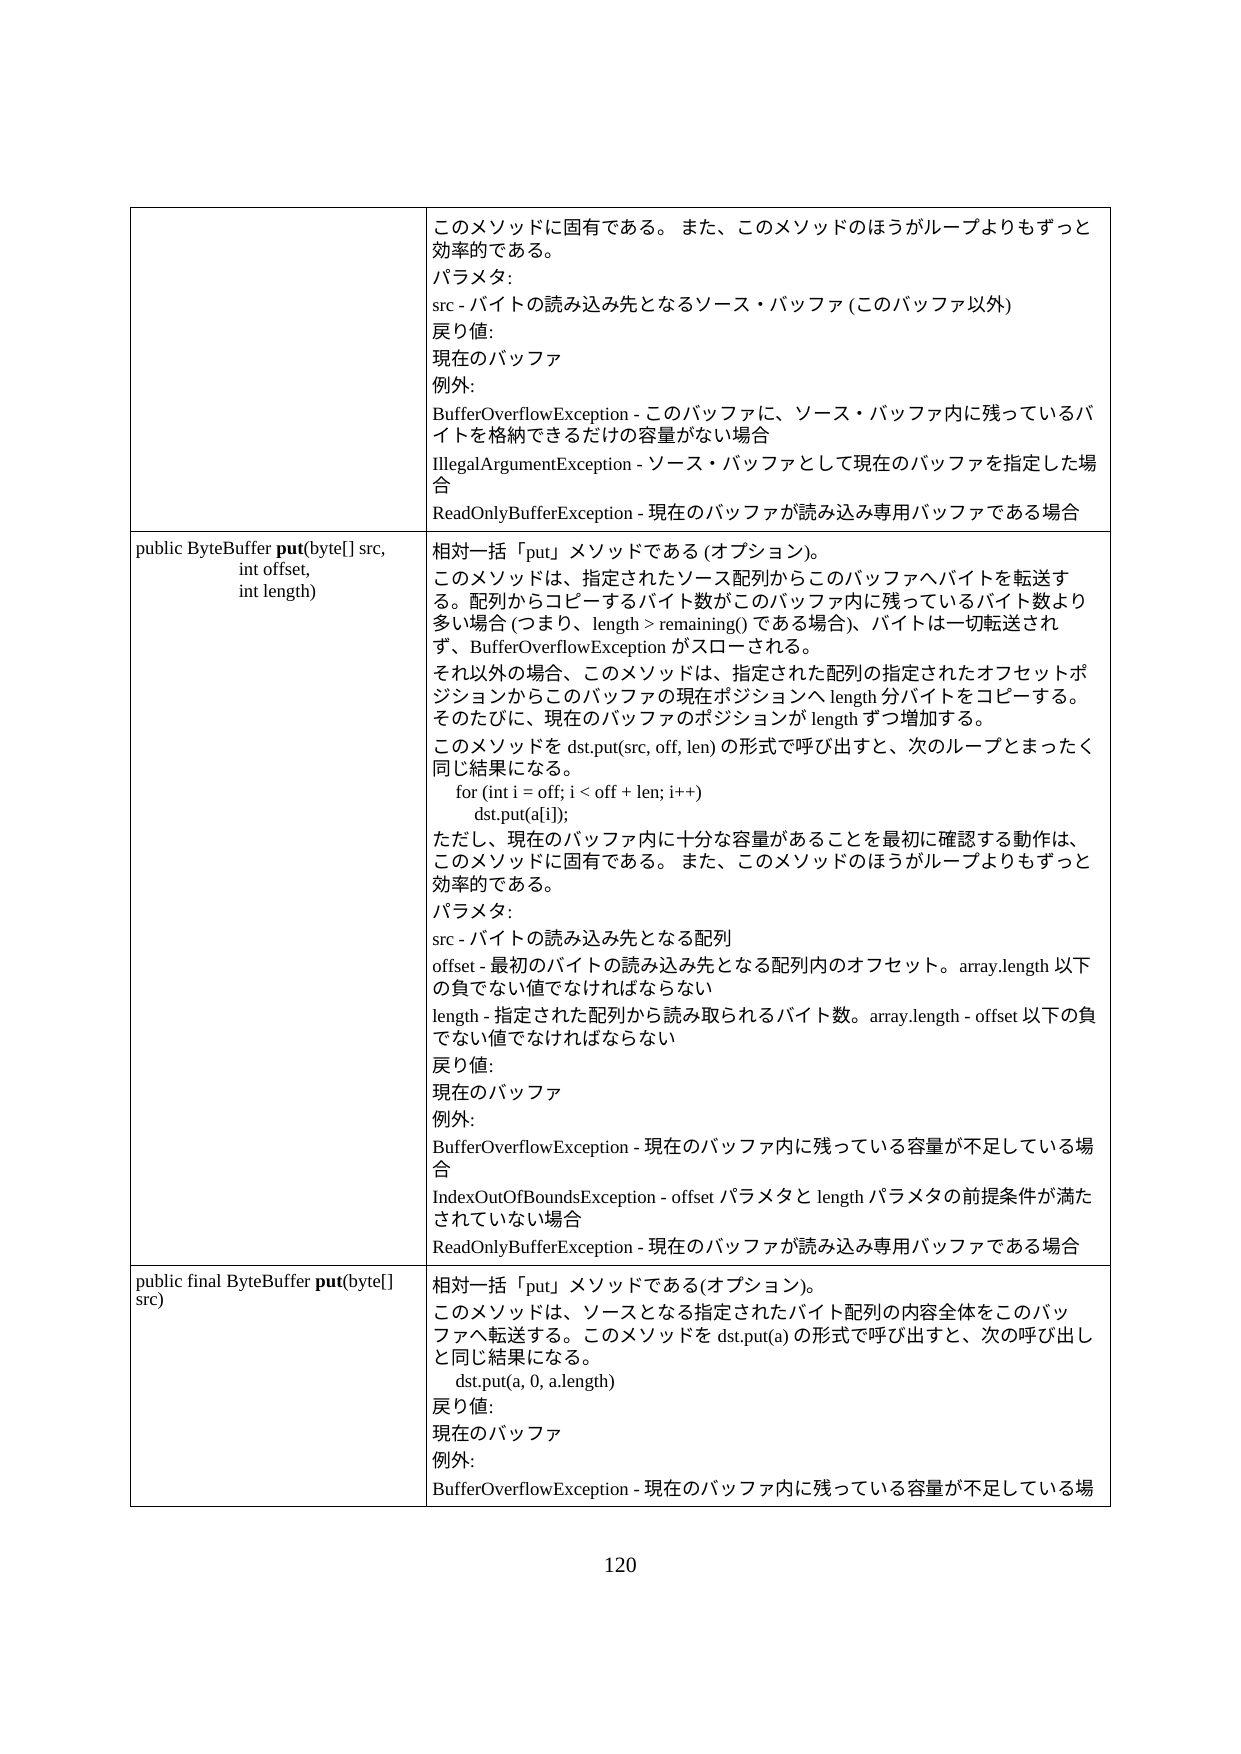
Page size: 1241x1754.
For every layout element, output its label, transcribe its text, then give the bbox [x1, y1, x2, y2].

table_cell public ByteBuffer put(byte[] src, int offset, int length) [131, 532, 426, 1264]
table_cell [131, 208, 426, 531]
table_cell 相対一括「put」メソッドである (オプション)。 このメソッドは、指定されたソース配列からこのバッファへバイトを転送する。配列からコピーするバイト数がこのバッファ内に残っているバイト数より多い場合 (つまり、length > remaining() である場合)、バイトは一切転送されず、BufferOverflowException がスローされる。 それ以外の場合、このメソッドは、指定された配列の指定されたオフセットポジションからこのバッファの現在ポジションへ length 分バイトをコピーする。そのたびに、現在のバッファのポジションが length ずつ増加する。 このメソッドを dst.put(src, off, len) の形式で呼び出すと、次のループとまったく同じ結果になる。 for (int i = off; i < off + len; i++) dst.put(a[i]); ただし、現在のバッファ内に十分な容量があることを最初に確認する動作は、このメソッドに固有である。 また、このメソッドのほうがループよりもずっと効率的である。 パラメタ: src - バイトの読み込み先となる配列 offset - 最初のバイトの読み込み先となる配列内のオフセット。array.length 以下の負でない値でなければならない length - 指定された配列から読み取られるバイト数。array.length - offset 以下の負でない値でなければならない 戻り値: 現在のバッファ 例外: BufferOverflowException - 現在のバッファ内に残っている容量が不足している場合 IndexOutOfBoundsException - offset パラメタと length パラメタの前提条件が満たされていない場合 ReadOnlyBufferException - 現在のバッファが読み込み専用バッファである場合 [427, 532, 1110, 1264]
table_cell このメソッドに固有である。 また、このメソッドのほうがループよりもずっと効率的である。 パラメタ: src - バイトの読み込み先となるソース・バッファ (このバッファ以外) 戻り値: 現在のバッファ 例外: BufferOverflowException - このバッファに、ソース・バッファ内に残っているバイトを格納できるだけの容量がない場合 IllegalArgumentException - ソース・バッファとして現在のバッファを指定した場合 ReadOnlyBufferException - 現在のバッファが読み込み専用バッファである場合 [427, 208, 1110, 531]
table_cell public final ByteBuffer put(byte[] src) [131, 1266, 426, 1506]
table_cell 相対一括「put」メソッドである(オプション)。 このメソッドは、ソースとなる指定されたバイト配列の内容全体をこのバッファへ転送する。このメソッドを dst.put(a) の形式で呼び出すと、次の呼び出しと同じ結果になる。 dst.put(a, 0, a.length) 戻り値: 現在のバッファ 例外: BufferOverflowException - 現在のバッファ内に残っている容量が不足している場 [427, 1266, 1110, 1506]
